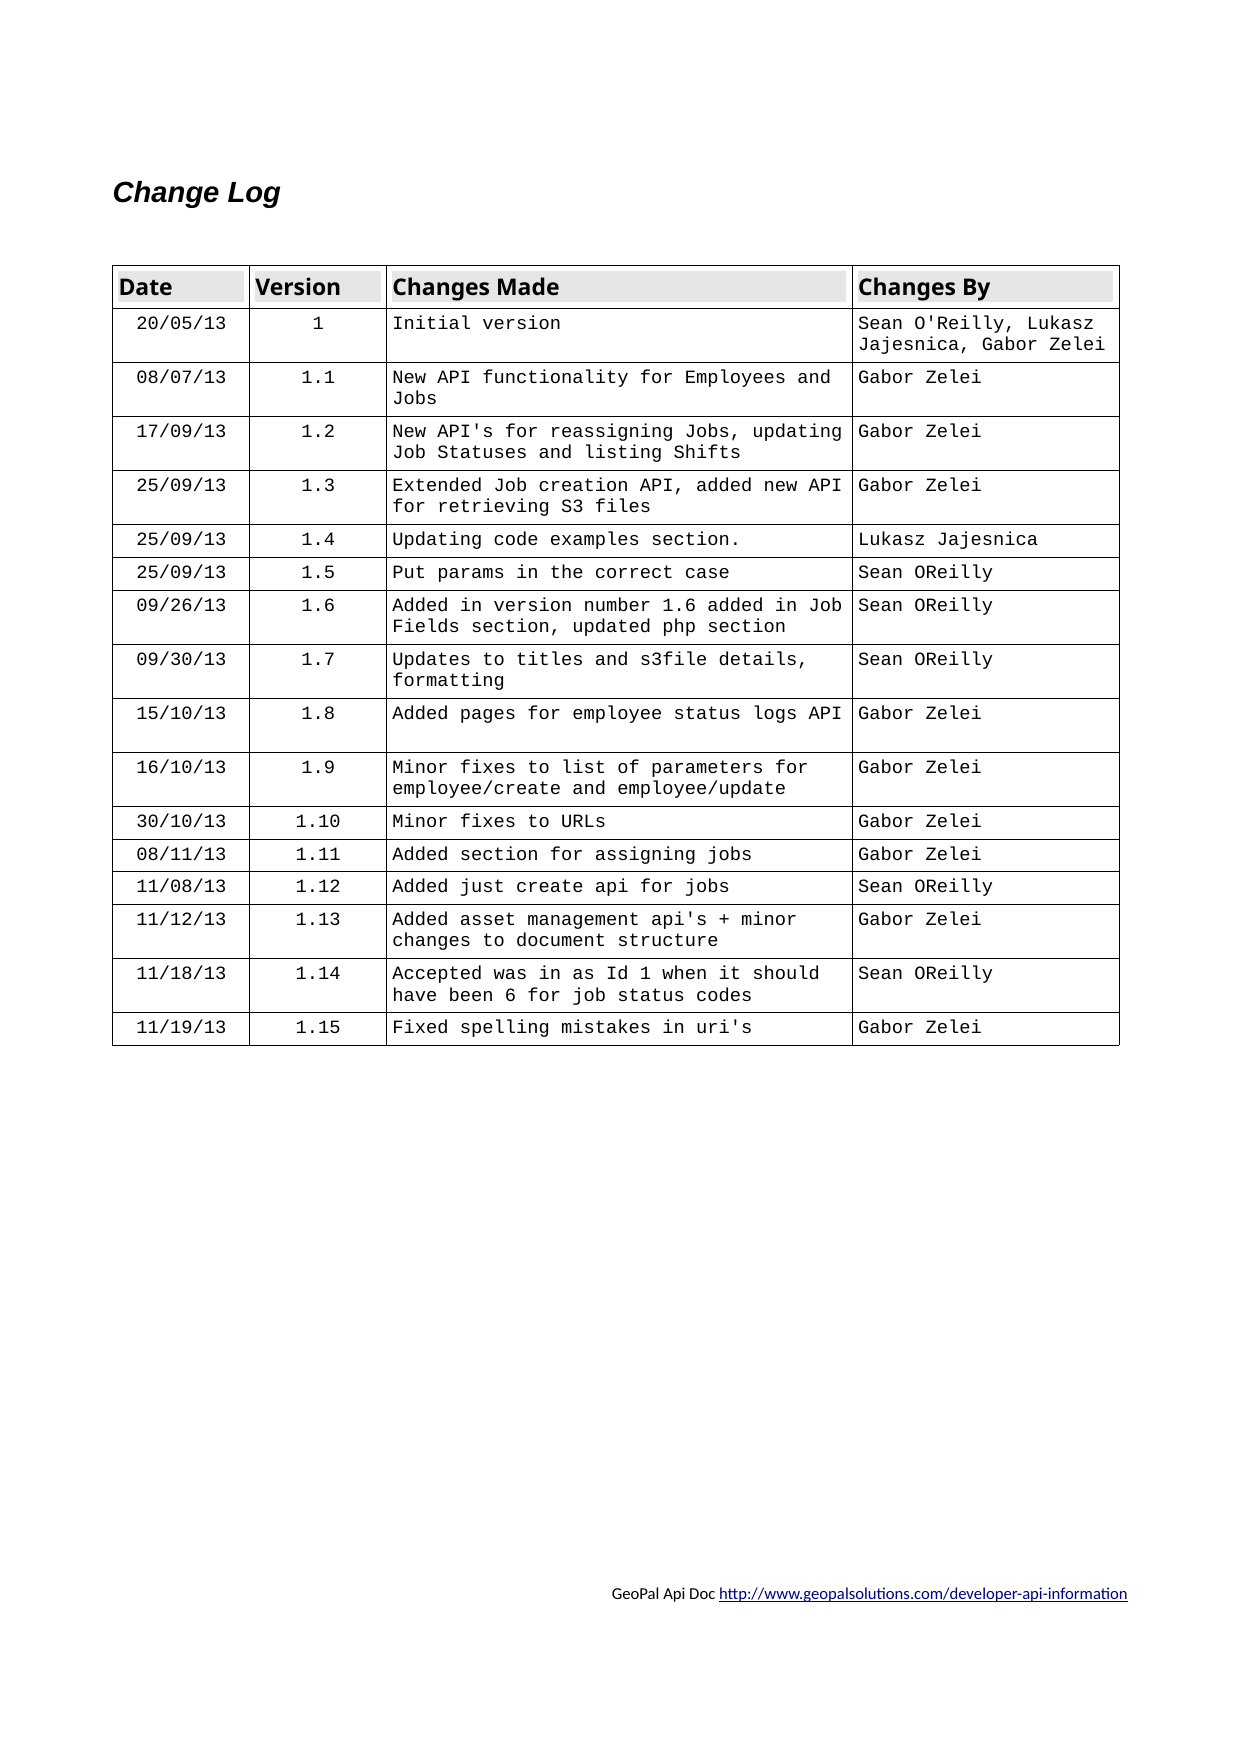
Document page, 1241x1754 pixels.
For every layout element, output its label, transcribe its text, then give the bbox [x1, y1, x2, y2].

table_cell 1.5 [250, 558, 386, 589]
table_cell Added pages for employee status logs API [387, 699, 852, 752]
table_cell 25/09/13 [113, 558, 249, 589]
table_cell 1.3 [250, 471, 386, 524]
table_cell Minor fixes to URLs [387, 807, 852, 838]
table_cell Gabor Zelei [853, 753, 1119, 806]
table_cell Added asset management api's + minor changes to document structure [387, 905, 852, 958]
table_cell 1 [250, 309, 386, 362]
table_cell Sean OReilly [853, 591, 1119, 643]
table_cell Gabor Zelei [853, 840, 1119, 871]
table_cell 17/09/13 [113, 417, 249, 470]
subtitle Change Log [112, 175, 1128, 208]
table_cell Sean OReilly [853, 959, 1119, 1012]
table_cell Lukasz Jajesnica [853, 525, 1119, 557]
table_cell New API functionality for Employees and Jobs [387, 363, 852, 416]
table_cell Put params in the correct case [387, 558, 852, 589]
table_cell 1.8 [250, 699, 386, 752]
table_cell Added in version number 1.6 added in Job Fields section, updated php section [387, 591, 852, 643]
table_cell 26/09/13 [113, 591, 249, 643]
table_cell 1.10 [250, 807, 386, 838]
table_cell 1.2 [250, 417, 386, 470]
table_cell Updates to titles and s3file details, formatting [387, 645, 852, 698]
table_cell Added just create api for jobs [387, 872, 852, 904]
table_cell Accepted was in as Id 1 when it should have been 6 for job status codes [387, 959, 852, 1012]
table_cell 20/05/13 [113, 309, 249, 362]
table_cell Gabor Zelei [853, 699, 1119, 752]
table_header Changes By [853, 266, 1119, 308]
table_cell Minor fixes to list of parameters for employee/create and employee/update [387, 753, 852, 806]
table_cell Gabor Zelei [853, 417, 1119, 470]
table_cell Extended Job creation API, added new API for retrieving S3 files [387, 471, 852, 524]
table_cell 12/11/13 [113, 905, 249, 958]
table_cell 1.7 [250, 645, 386, 698]
table_cell 1.15 [250, 1013, 386, 1045]
table_header Version [250, 266, 386, 308]
table_cell 1.14 [250, 959, 386, 1012]
table_cell 08/11/13 [113, 872, 249, 904]
table_cell Initial version [387, 309, 852, 362]
table_cell Gabor Zelei [853, 1013, 1119, 1045]
table_cell Gabor Zelei [853, 807, 1119, 838]
table_cell 19/11/13 [113, 1013, 249, 1045]
table_cell Gabor Zelei [853, 363, 1119, 416]
table_cell 08/07/13 [113, 363, 249, 416]
table_cell Sean OReilly [853, 558, 1119, 589]
table_cell 1.1 [250, 363, 386, 416]
table_cell 1.13 [250, 905, 386, 958]
table_cell Sean OReilly [853, 872, 1119, 904]
table_cell Sean OReilly [853, 645, 1119, 698]
table_cell 1.4 [250, 525, 386, 557]
table_cell Added section for assigning jobs [387, 840, 852, 871]
table_cell 1.9 [250, 753, 386, 806]
table_cell New API's for reassigning Jobs, updating Job Statuses and listing Shifts [387, 417, 852, 470]
table_cell 18/11/13 [113, 959, 249, 1012]
table_header Date [113, 266, 249, 308]
table_cell 30/10/13 [113, 807, 249, 838]
table_cell 16/10/13 [113, 753, 249, 806]
table_cell Gabor Zelei [853, 471, 1119, 524]
table_cell Updating code examples section. [387, 525, 852, 557]
table_cell 1.6 [250, 591, 386, 643]
table_cell 1.11 [250, 840, 386, 871]
table_cell 25/09/13 [113, 525, 249, 557]
table_cell Sean O'Reilly, Lukasz Jajesnica, Gabor Zelei [853, 309, 1119, 362]
table_cell 1.12 [250, 872, 386, 904]
table_cell 30/09/13 [113, 645, 249, 698]
table_cell Fixed spelling mistakes in uri's [387, 1013, 852, 1045]
table_cell 25/09/13 [113, 471, 249, 524]
table_cell 15/10/13 [113, 699, 249, 752]
table_cell Gabor Zelei [853, 905, 1119, 958]
table_header Changes Made [387, 266, 852, 308]
table_cell 08/11/13 [113, 840, 249, 871]
